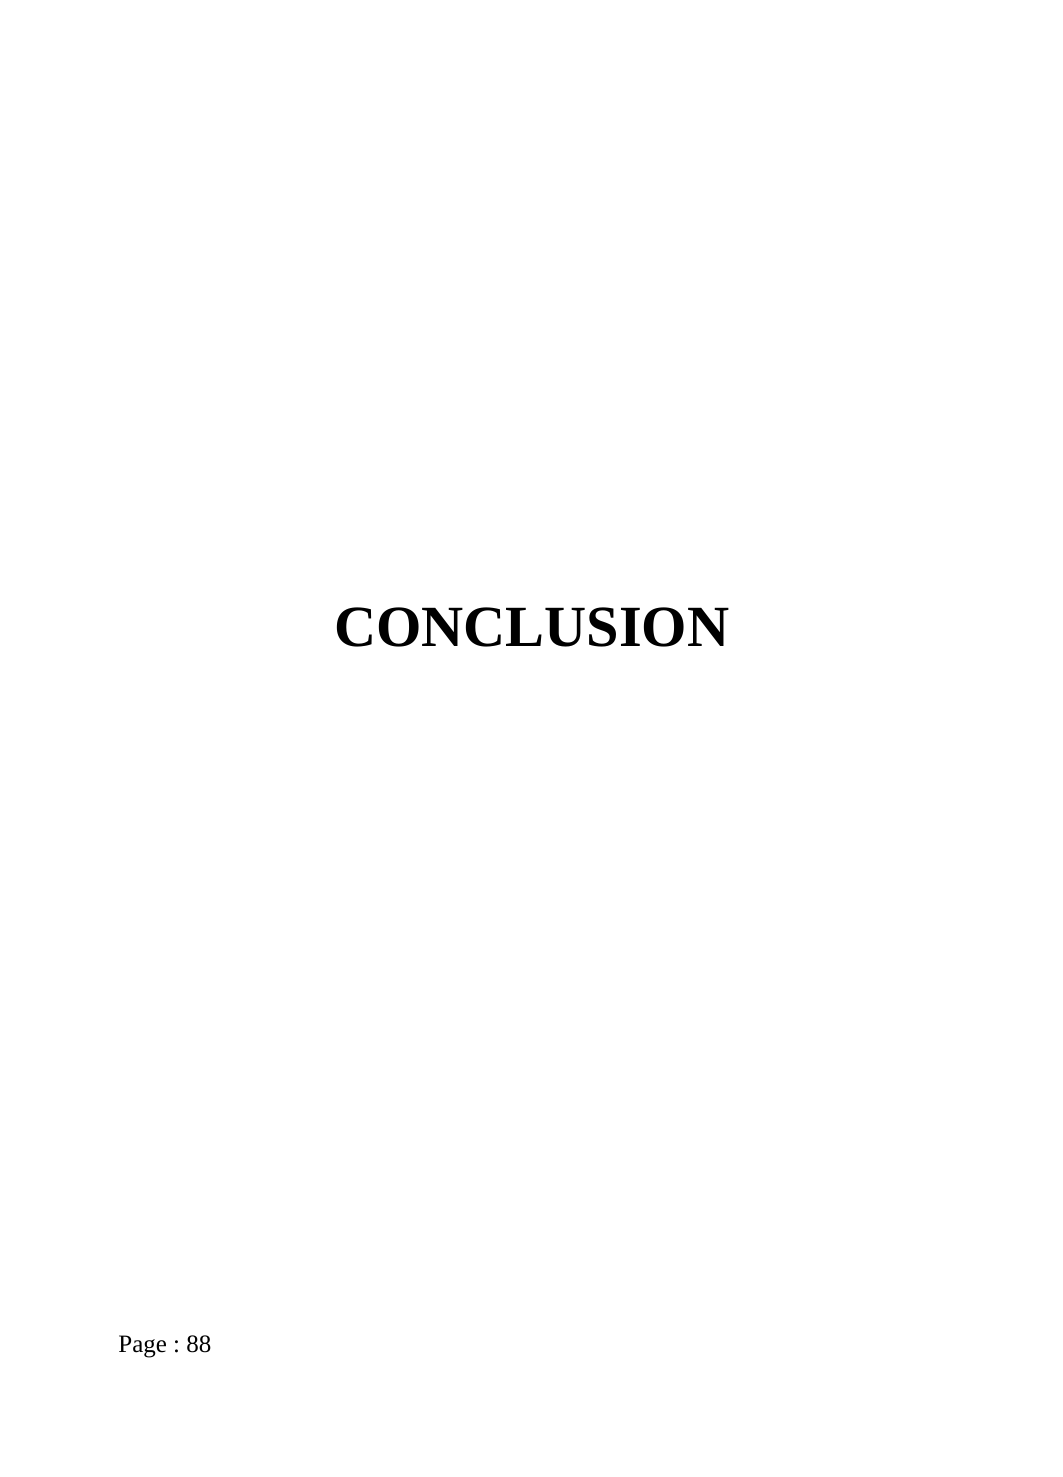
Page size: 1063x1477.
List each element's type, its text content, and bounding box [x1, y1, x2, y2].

text CONCLUSION [118, 592, 945, 659]
